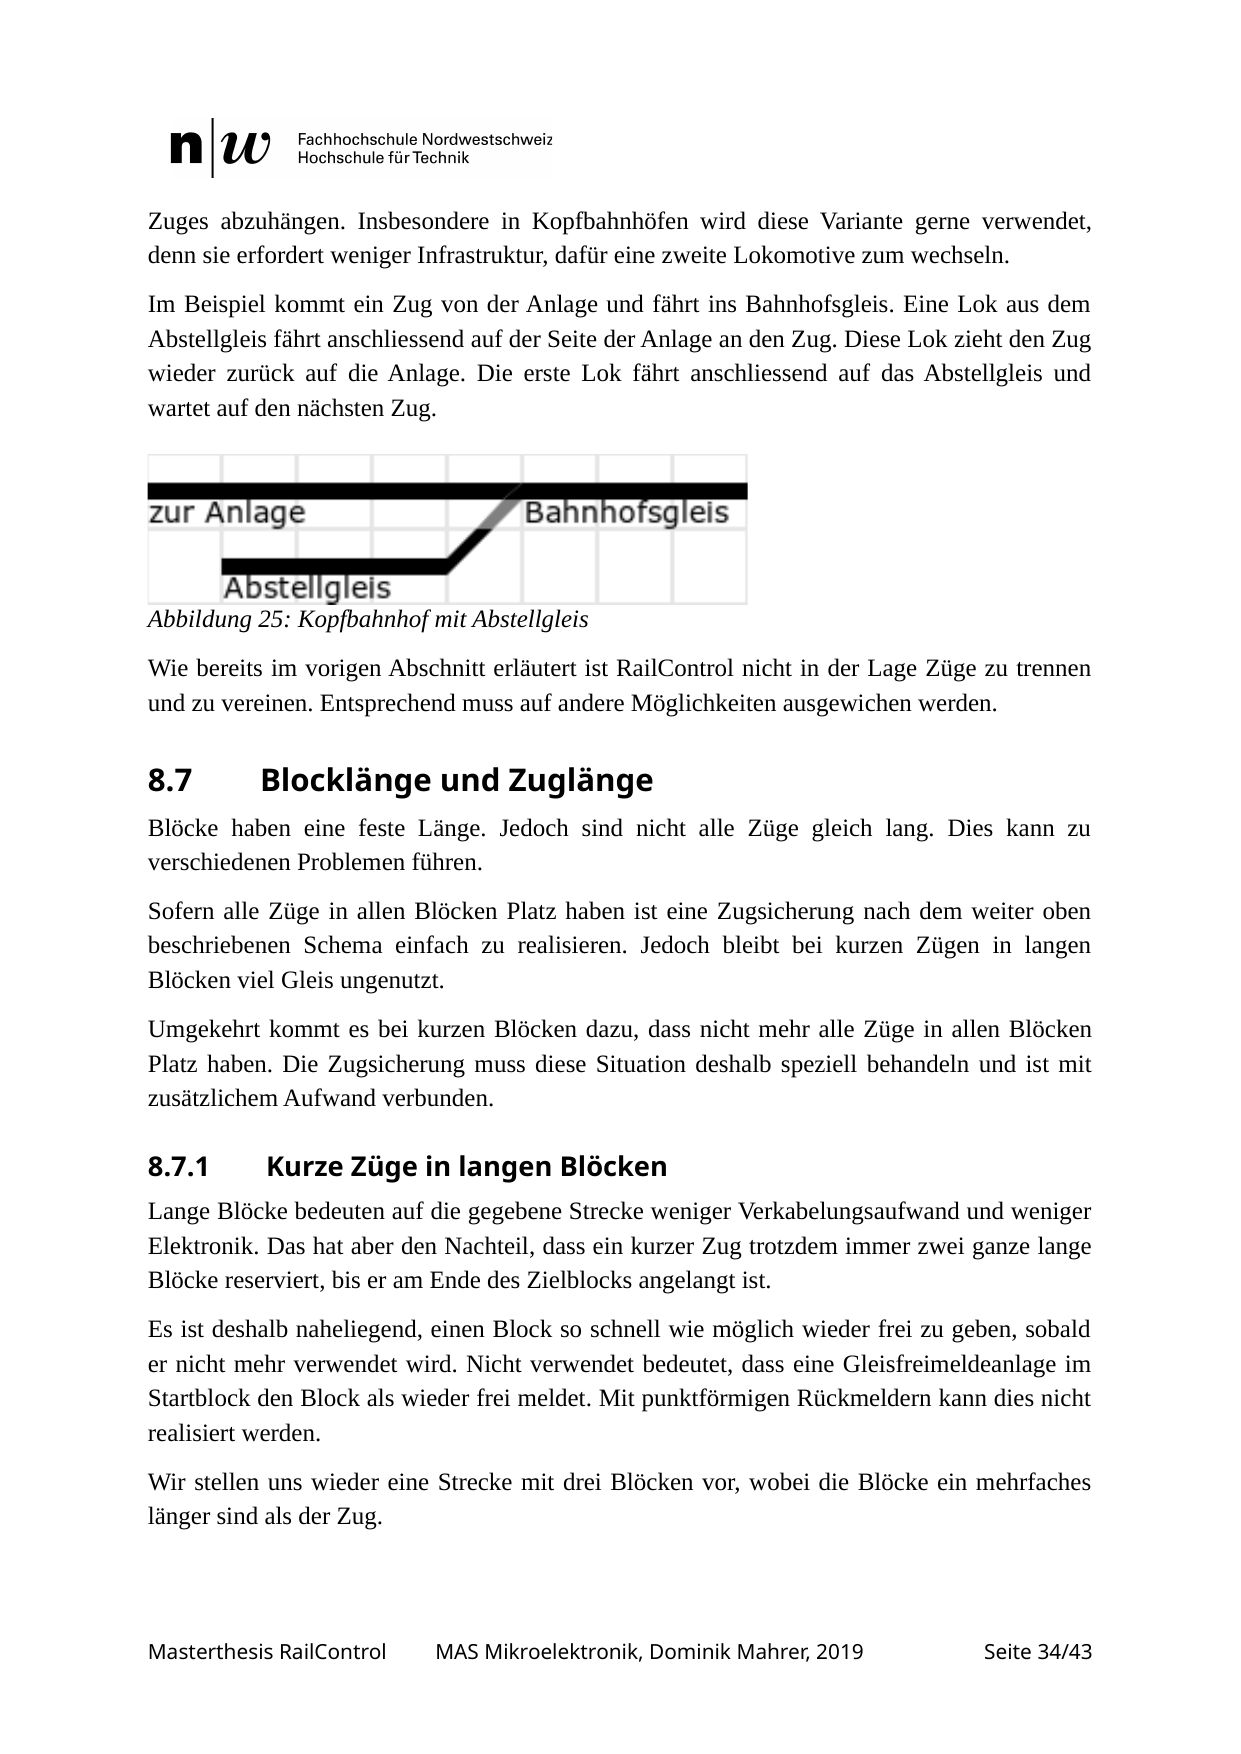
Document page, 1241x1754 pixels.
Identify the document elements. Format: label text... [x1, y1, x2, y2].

picture [147, 454, 748, 605]
text Es ist deshalb naheliegend, einen Block so schnell wie möglich wieder frei zu geben, sobald er nicht mehr verwendet wird. Nicht verwendet bedeutet, dass eine Gleisfreimeldeanlage im Startblock den Block als wieder frei meldet. Mit punktförmigen Rückmeldern kann dies nicht realisiert werden. [148, 1314, 1093, 1447]
picture [170, 118, 553, 178]
text Abbildung 25: Kopfbahnhof mit Abstellgleis [148, 605, 747, 633]
text Wir stellen uns wieder eine Strecke mit drei Blöcken vor, wobei die Blöcke ein mehrfaches länger sind als der Zug. [148, 1467, 1093, 1530]
text Umgekehrt kommt es bei kurzen Blöcken dazu, dass nicht mehr alle Züge in allen Blöcken Platz haben. Die Zugsicherung muss diese Situation deshalb speziell behandeln und ist mit zusätzlichem Aufwand verbunden. [148, 1014, 1093, 1112]
text Wie bereits im vorigen Abschnitt erläutert ist RailControl nicht in der Lage Züge zu trennen und zu vereinen. Entsprechend muss auf andere Möglichkeiten ausgewichen werden. [148, 653, 1093, 717]
subtitle Kurze Züge in langen Blöcken [148, 1147, 1093, 1184]
text Im Beispiel kommt ein Zug von der Anlage und fährt ins Bahnhofsgleis. Eine Lok aus dem Abstellgleis fährt anschliessend auf der Seite der Anlage an den Zug. Diese Lok zieht den Zug wieder zurück auf die Anlage. Die erste Lok fährt anschliessend auf das Abstellgleis und wartet auf den nächsten Zug. [148, 289, 1093, 422]
text Zuges abzuhängen. Insbesondere in Kopfbahnhöfen wird diese Variante gerne verwendet, denn sie erfordert weniger Infrastruktur, dafür eine zweite Lokomotive zum wechseln. [148, 206, 1093, 269]
text Lange Blöcke bedeuten auf die gegebene Strecke weniger Verkabelungsaufwand und weniger Elektronik. Das hat aber den Nachteil, dass ein kurzer Zug trotzdem immer zwei ganze lange Blöcke reserviert, bis er am Ende des Zielblocks angelangt ist. [148, 1196, 1093, 1294]
text Blöcke haben eine feste Länge. Jedoch sind nicht alle Züge gleich lang. Dies kann zu verschiedenen Problemen führen. [148, 813, 1093, 876]
subtitle Blocklänge und Zuglänge [148, 758, 1093, 800]
text Sofern alle Züge in allen Blöcken Platz haben ist eine Zugsicherung nach dem weiter oben beschriebenen Schema einfach zu realisieren. Jedoch bleibt bei kurzen Zügen in langen Blöcken viel Gleis ungenutzt. [148, 896, 1093, 994]
